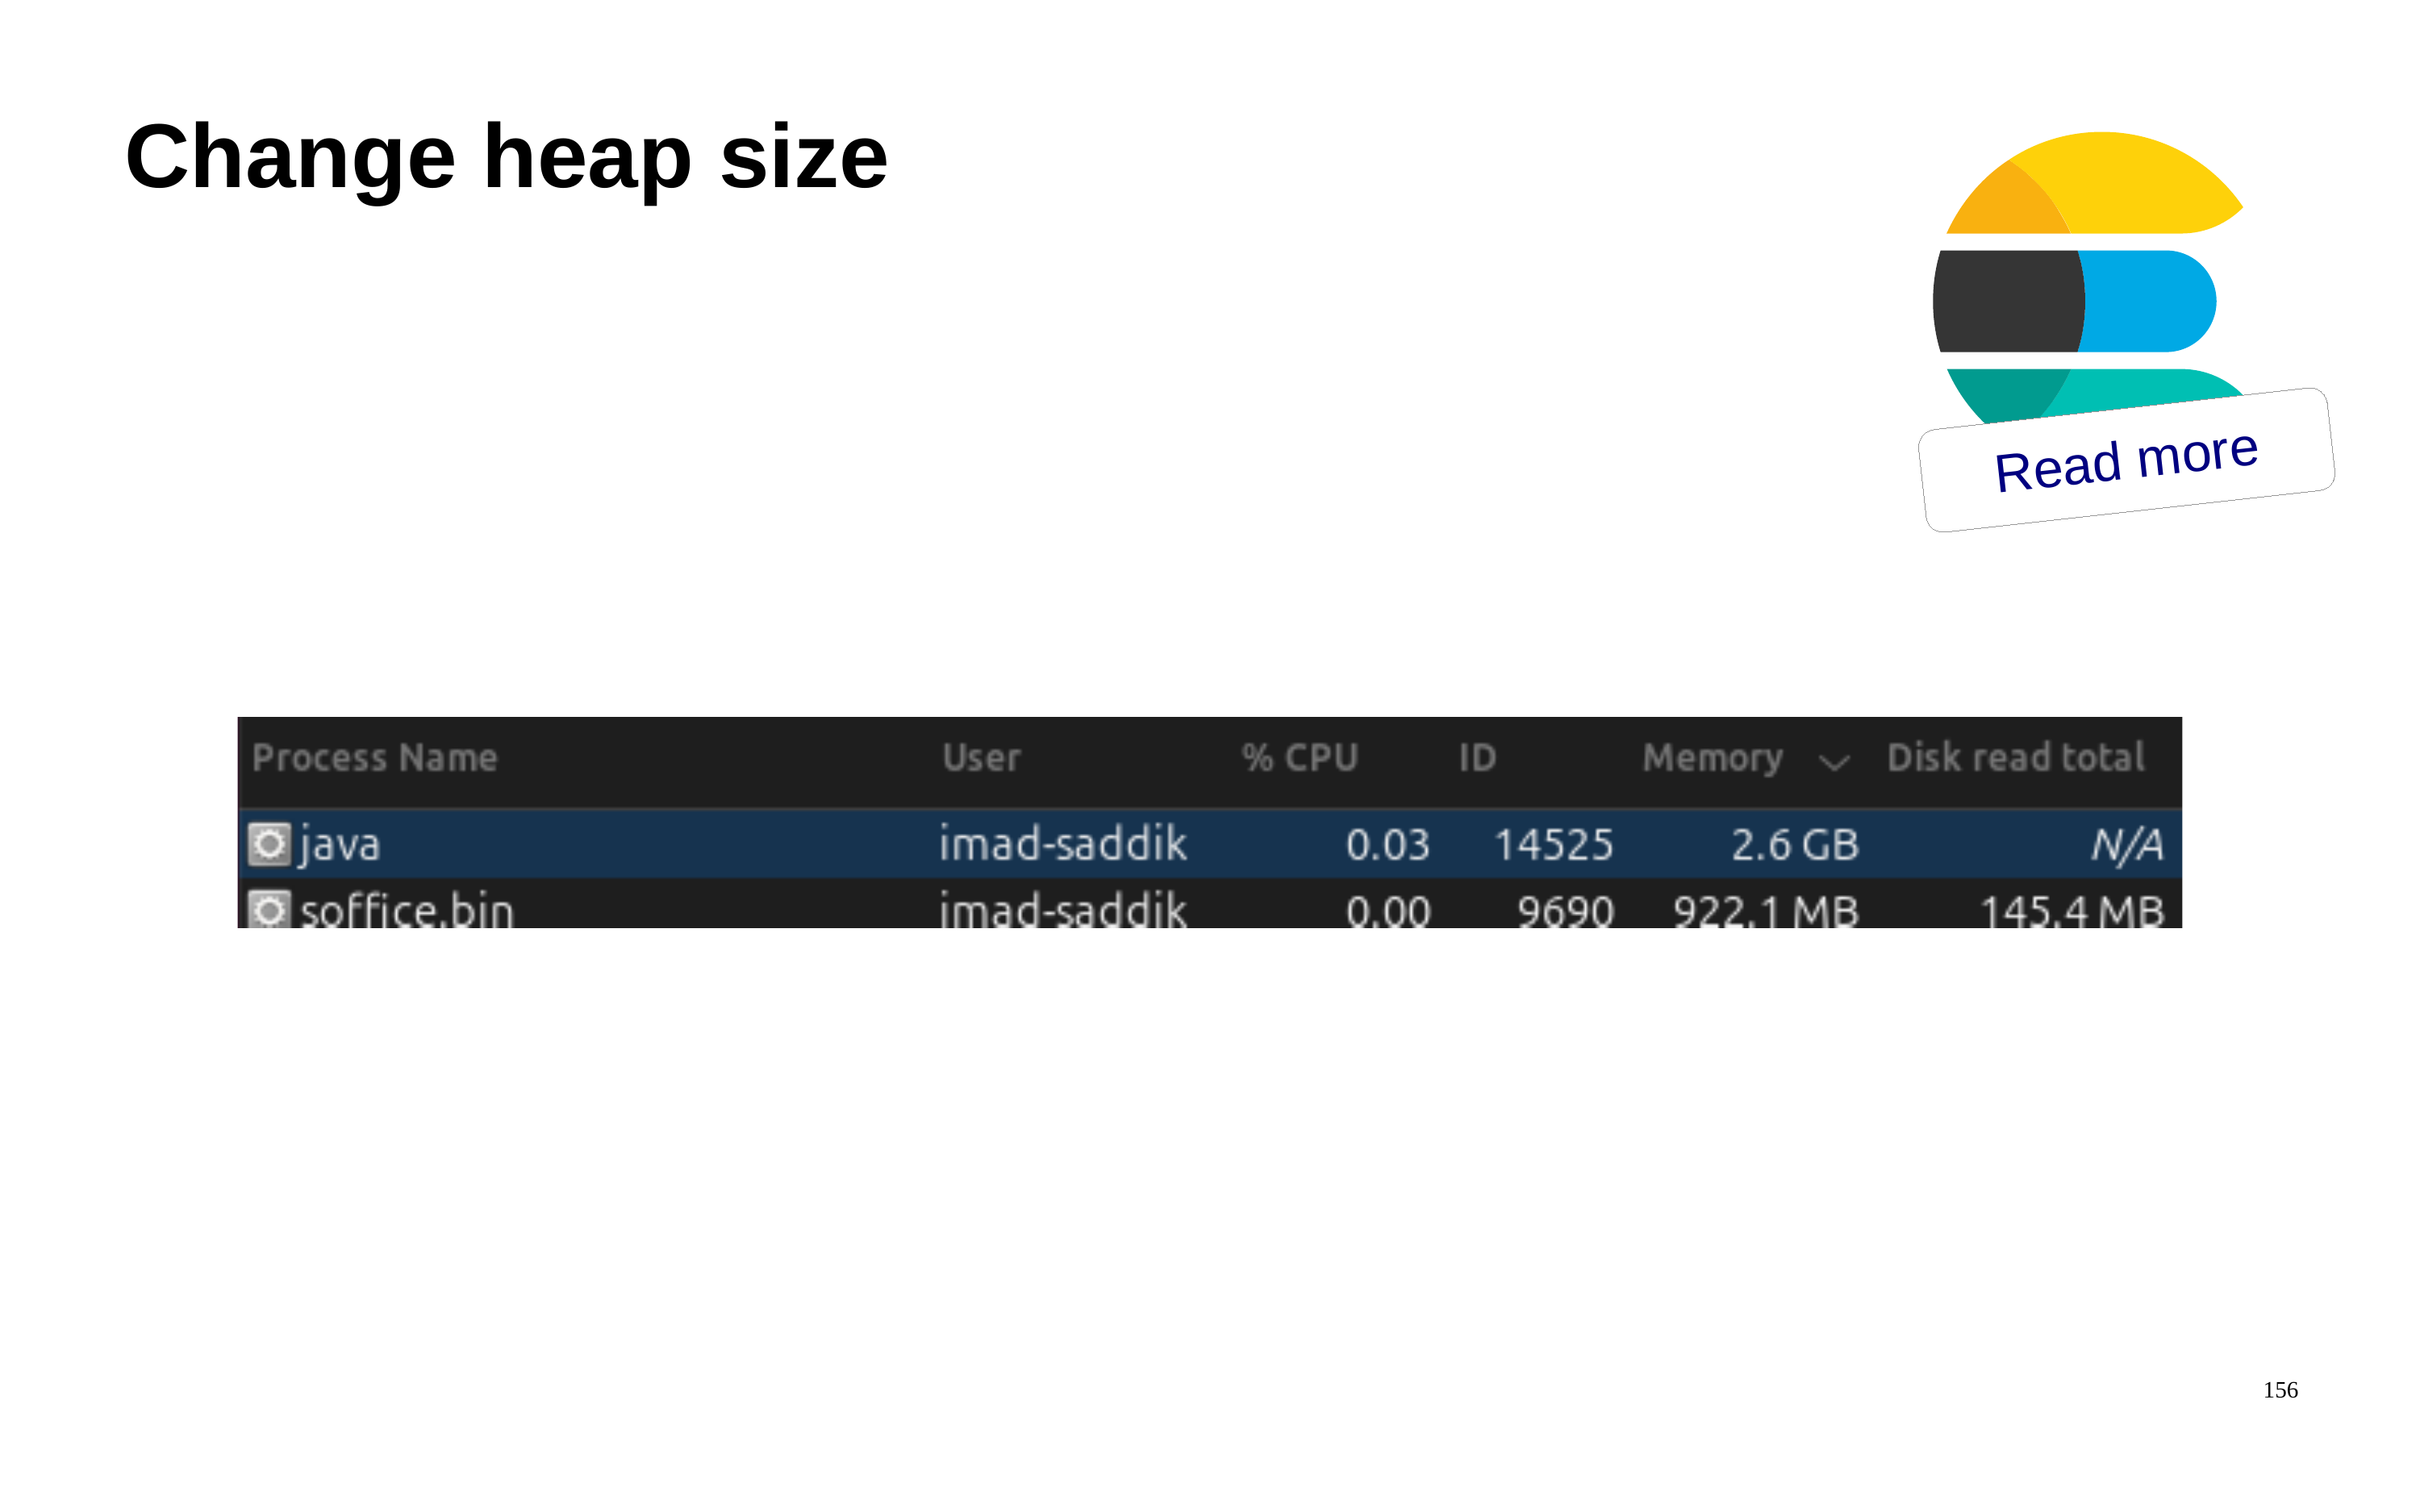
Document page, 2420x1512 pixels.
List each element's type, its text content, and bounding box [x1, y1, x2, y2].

picture [237, 717, 2183, 928]
text_box Change heap size [112, 61, 1641, 251]
text_box Read more [1918, 388, 2335, 532]
picture [1889, 110, 2289, 497]
